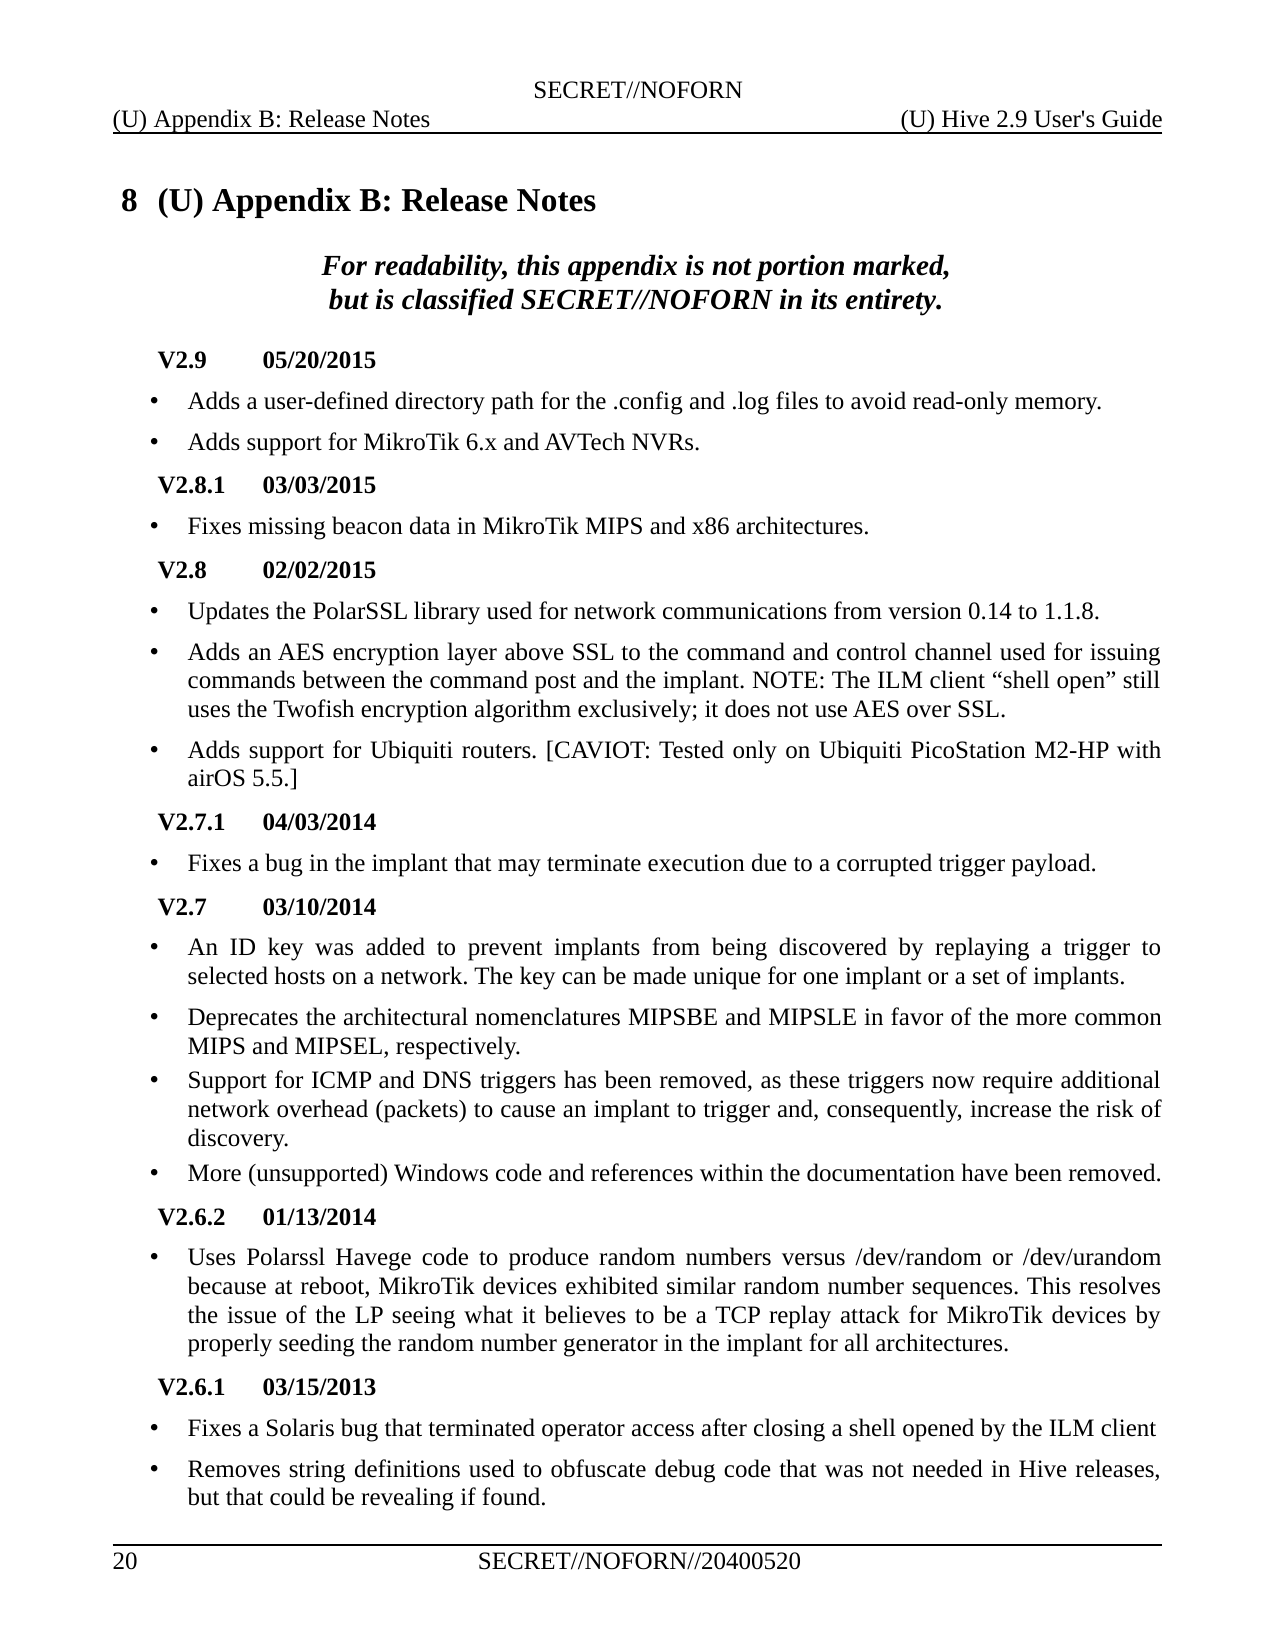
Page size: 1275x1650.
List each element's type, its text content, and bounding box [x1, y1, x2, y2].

list Adds a user-defined directory path for the .config and .log files to avoid read-only memory. [150, 386, 1162, 415]
list Updates the PolarSSL library used for network communications from version 0.14 to 1.1.8. [150, 596, 1162, 624]
subtitle V2.7.1 04/03/2014 [157, 807, 1162, 836]
list Uses Polarssl Havege code to produce random numbers versus /dev/random or /dev/urandom because at reboot, MikroTik devices exhibited similar random number sequences. This resolves the issue of the LP seeing what it believes to be a TCP replay attack for MikroTik devices by properly seeding the random number generator in the implant for all architectures. [150, 1242, 1162, 1357]
list Deprecates the architectural nomenclatures MIPSBE and MIPSLE in favor of the more common MIPS and MIPSEL, respectively. [150, 1002, 1162, 1059]
subtitle V2.6.2 01/13/2014 [157, 1202, 1162, 1230]
list Removes string definitions used to obfuscate debug code that was not needed in Hive releases, but that could be revealing if found. [150, 1454, 1162, 1511]
list Adds support for Ubiquiti routers. [CAVIOT: Tested only on Ubiquiti PicoStation M2-HP with airOS 5.5.] [150, 735, 1162, 792]
list Support for ICMP and DNS triggers has been removed, as these triggers now require additional network overhead (packets) to cause an implant to trigger and, consequently, increase the risk of discovery. [150, 1066, 1162, 1152]
list Fixes missing beacon data in MikroTik MIPS and x86 architectures. [150, 511, 1162, 540]
subtitle V2.9 05/20/2015 [157, 345, 1162, 374]
subtitle V2.6.1 03/15/2013 [157, 1372, 1162, 1401]
list An ID key was added to prevent implants from being discovered by replaying a trigger to selected hosts on a network. The key can be made unique for one implant or a set of implants. [150, 932, 1162, 990]
list More (unsupported) Windows code and references within the documentation have been removed. [150, 1158, 1162, 1187]
subtitle V2.7 03/10/2014 [157, 892, 1162, 921]
subtitle (U) Appendix B: Release Notes [112, 180, 1162, 218]
subtitle V2.8 02/02/2015 [157, 555, 1162, 584]
list Fixes a Solaris bug that terminated operator access after closing a shell opened by the ILM client [150, 1413, 1162, 1442]
list Fixes a bug in the implant that may terminate execution due to a corrupted trigger payload. [150, 848, 1162, 877]
text For readability, this appendix is not portion marked, but is classified SECRET//NOFORN in its entirety. [112, 248, 1162, 315]
list Adds an AES encryption layer above SSL to the command and control channel used for issuing commands between the command post and the implant. NOTE: The ILM client “shell open” still uses the Twofish encryption algorithm exclusively; it does not use AES over SSL. [150, 637, 1162, 723]
list Adds support for MikroTik 6.x and AVTech NVRs. [150, 427, 1162, 456]
subtitle V2.8.1 03/03/2015 [157, 471, 1162, 499]
